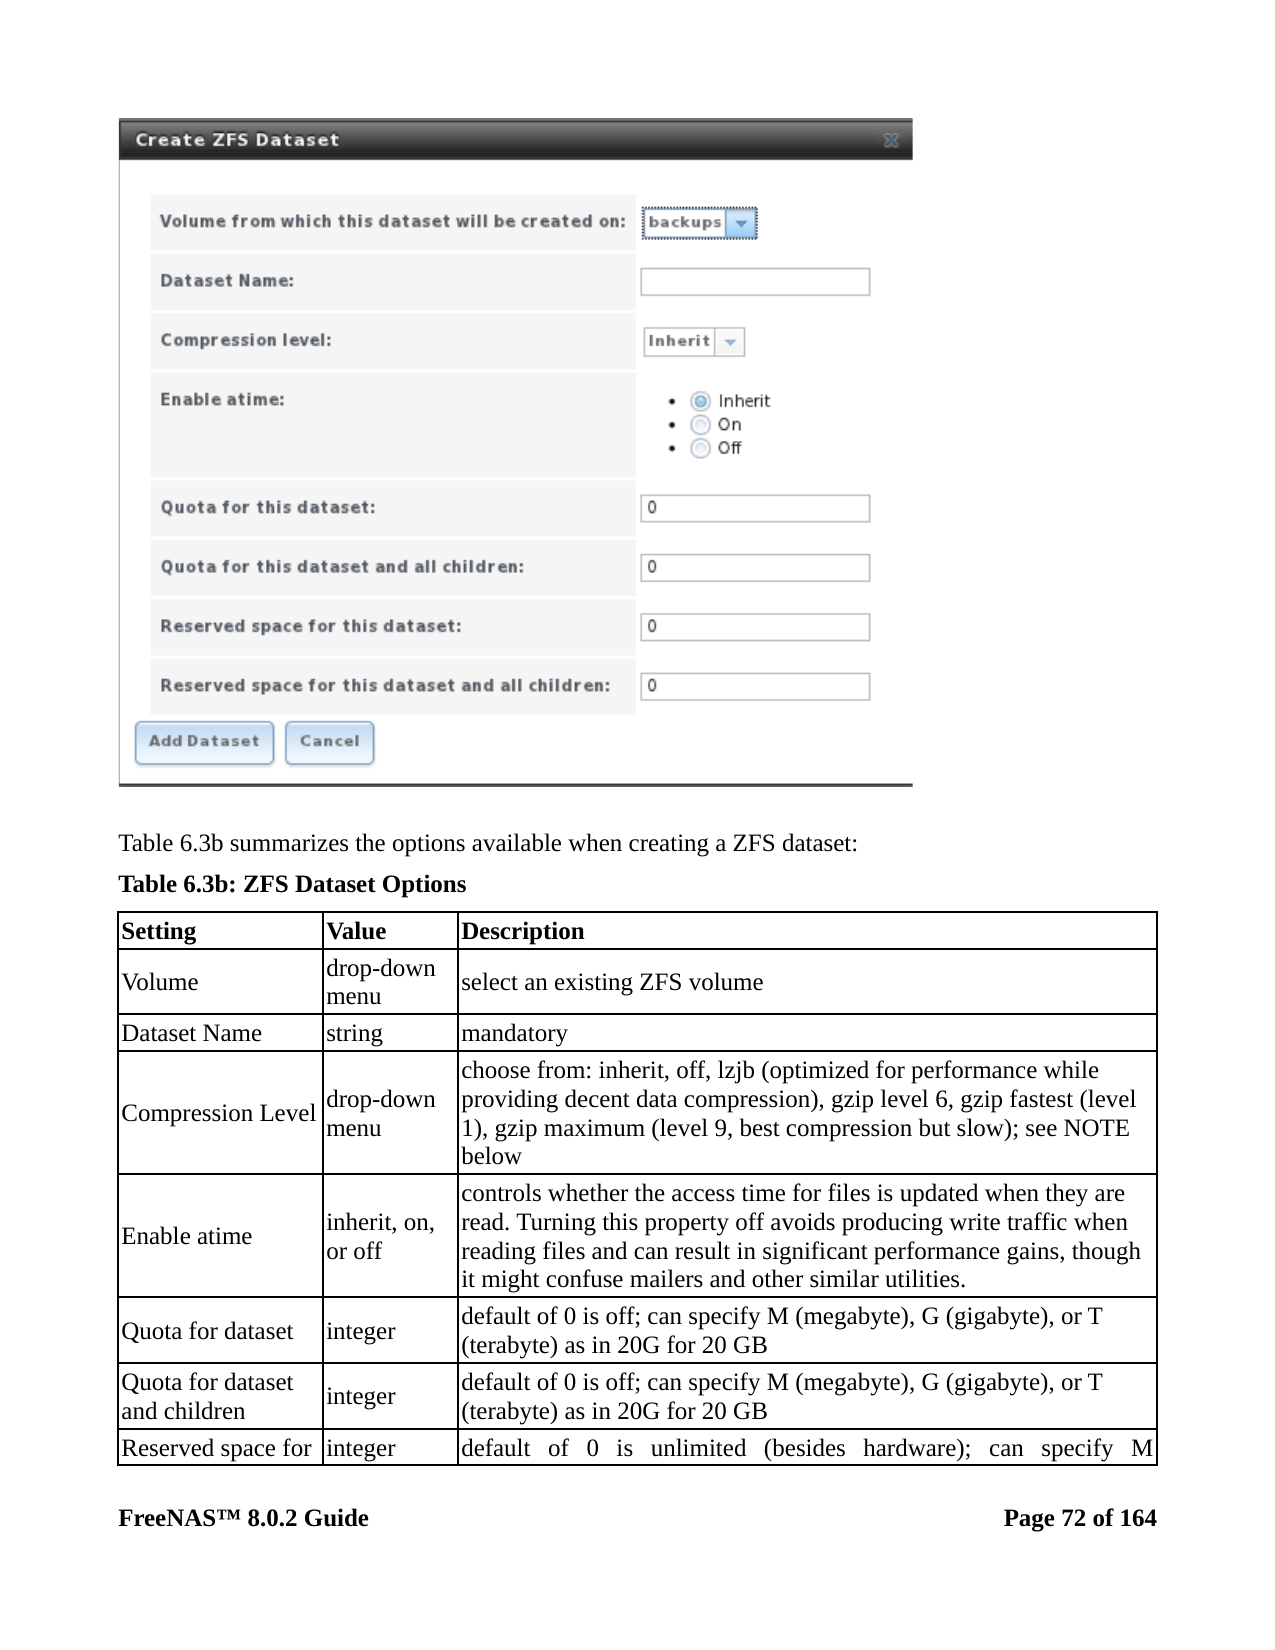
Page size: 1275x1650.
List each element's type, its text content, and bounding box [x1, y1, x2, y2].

table_cell Reserved space for [119, 1430, 322, 1464]
table_cell mandatory [459, 1015, 1156, 1050]
table_cell Quota for dataset [119, 1298, 322, 1362]
table_cell inherit, on, or off [324, 1175, 457, 1296]
table_cell Enable atime [119, 1175, 322, 1296]
table_header Value [324, 913, 457, 947]
table_cell integer [324, 1364, 457, 1427]
table_cell string [324, 1015, 457, 1050]
text Table 6.3b summarizes the options available when creating a ZFS dataset: [118, 828, 1157, 857]
table_cell Compression Level [119, 1052, 322, 1173]
table_cell drop-down menu [324, 950, 457, 1013]
table_cell select an existing ZFS volume [459, 950, 1156, 1013]
table_cell controls whether the access time for files is updated when they are read. Turning this property off avoids producing write traffic when reading files and can result in significant performance gains, though it might confuse mailers and other similar utilities. [459, 1175, 1156, 1296]
table_cell default of 0 is off; can specify M (megabyte), G (gigabyte), or T (terabyte) as in 20G for 20 GB [459, 1364, 1156, 1427]
picture [118, 118, 913, 787]
table_header Description [459, 913, 1156, 947]
table_cell drop-down menu [324, 1052, 457, 1173]
table_cell Quota for dataset and children [119, 1364, 322, 1427]
table_cell default of 0 is off; can specify M (megabyte), G (gigabyte), or T (terabyte) as in 20G for 20 GB [459, 1298, 1156, 1362]
table_cell default of 0 is unlimited (besides hardware); can specify M [459, 1430, 1156, 1464]
table_cell integer [324, 1430, 457, 1464]
table_header Setting [119, 913, 322, 947]
table_cell choose from: inherit, off, lzjb (optimized for performance while providing decent data compression), gzip level 6, gzip fastest (level 1), gzip maximum (level 9, best compression but slow); see NOTE below [459, 1052, 1156, 1173]
text Table 6.3b: ZFS Dataset Options [118, 869, 1157, 898]
table_cell Dataset Name [119, 1015, 322, 1050]
table_cell Volume [119, 950, 322, 1013]
table_cell integer [324, 1298, 457, 1362]
